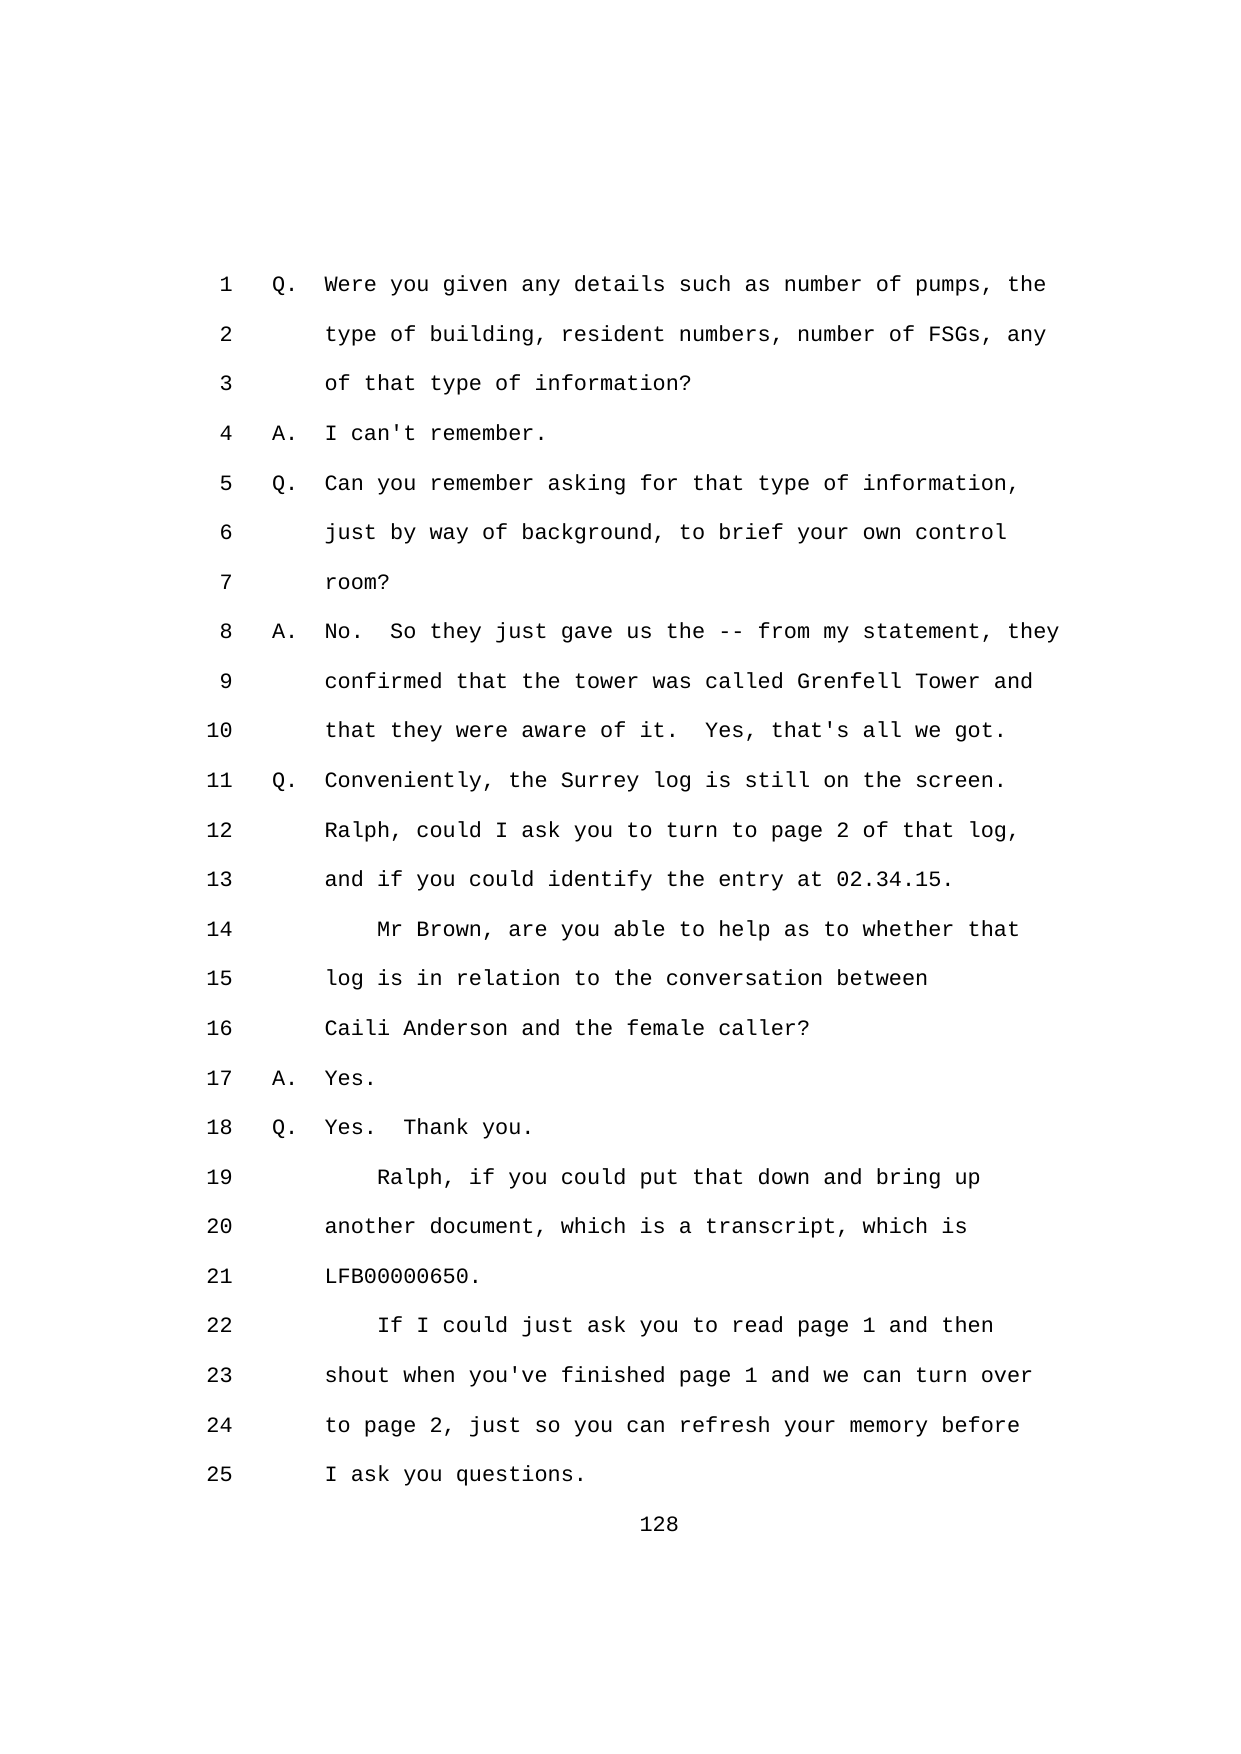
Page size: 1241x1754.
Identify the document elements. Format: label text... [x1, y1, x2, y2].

text 8 A. No. So they just gave us the -- from my statement, they [75, 620, 1165, 645]
text 9 confirmed that the tower was called Grenfell Tower and [75, 670, 1165, 695]
text 22 If I could just ask you to read page 1 and then [75, 1314, 1165, 1339]
text 4 A. I can't remember. [75, 422, 1165, 447]
text 12 Ralph, could I ask you to turn to page 2 of that log, [75, 819, 1165, 843]
text 128 [75, 1513, 1165, 1538]
text 1 Q. Were you given any details such as number of pumps, the [75, 273, 1165, 298]
text 7 room? [75, 571, 1165, 596]
text 14 Mr Brown, are you able to help as to whether that [75, 918, 1165, 943]
text 17 A. Yes. [75, 1067, 1165, 1091]
text 13 and if you could identify the entry at 02.34.15. [75, 868, 1165, 893]
text 10 that they were aware of it. Yes, that's all we got. [75, 719, 1165, 744]
text 16 Caili Anderson and the female caller? [75, 1017, 1165, 1042]
text 24 to page 2, just so you can refresh your memory before [75, 1414, 1165, 1438]
text 15 log is in relation to the conversation between [75, 967, 1165, 992]
text 11 Q. Conveniently, the Surrey log is still on the screen. [75, 769, 1165, 794]
text 2 type of building, resident numbers, number of FSGs, any [75, 323, 1165, 348]
text 23 shout when you've finished page 1 and we can turn over [75, 1364, 1165, 1389]
text 21 LFB00000650. [75, 1265, 1165, 1290]
text 20 another document, which is a transcript, which is [75, 1215, 1165, 1240]
text 19 Ralph, if you could put that down and bring up [75, 1166, 1165, 1191]
text 3 of that type of information? [75, 372, 1165, 397]
text 6 just by way of background, to brief your own control [75, 521, 1165, 546]
text 25 I ask you questions. [75, 1463, 1165, 1488]
text 18 Q. Yes. Thank you. [75, 1116, 1165, 1141]
text 5 Q. Can you remember asking for that type of information, [75, 472, 1165, 496]
